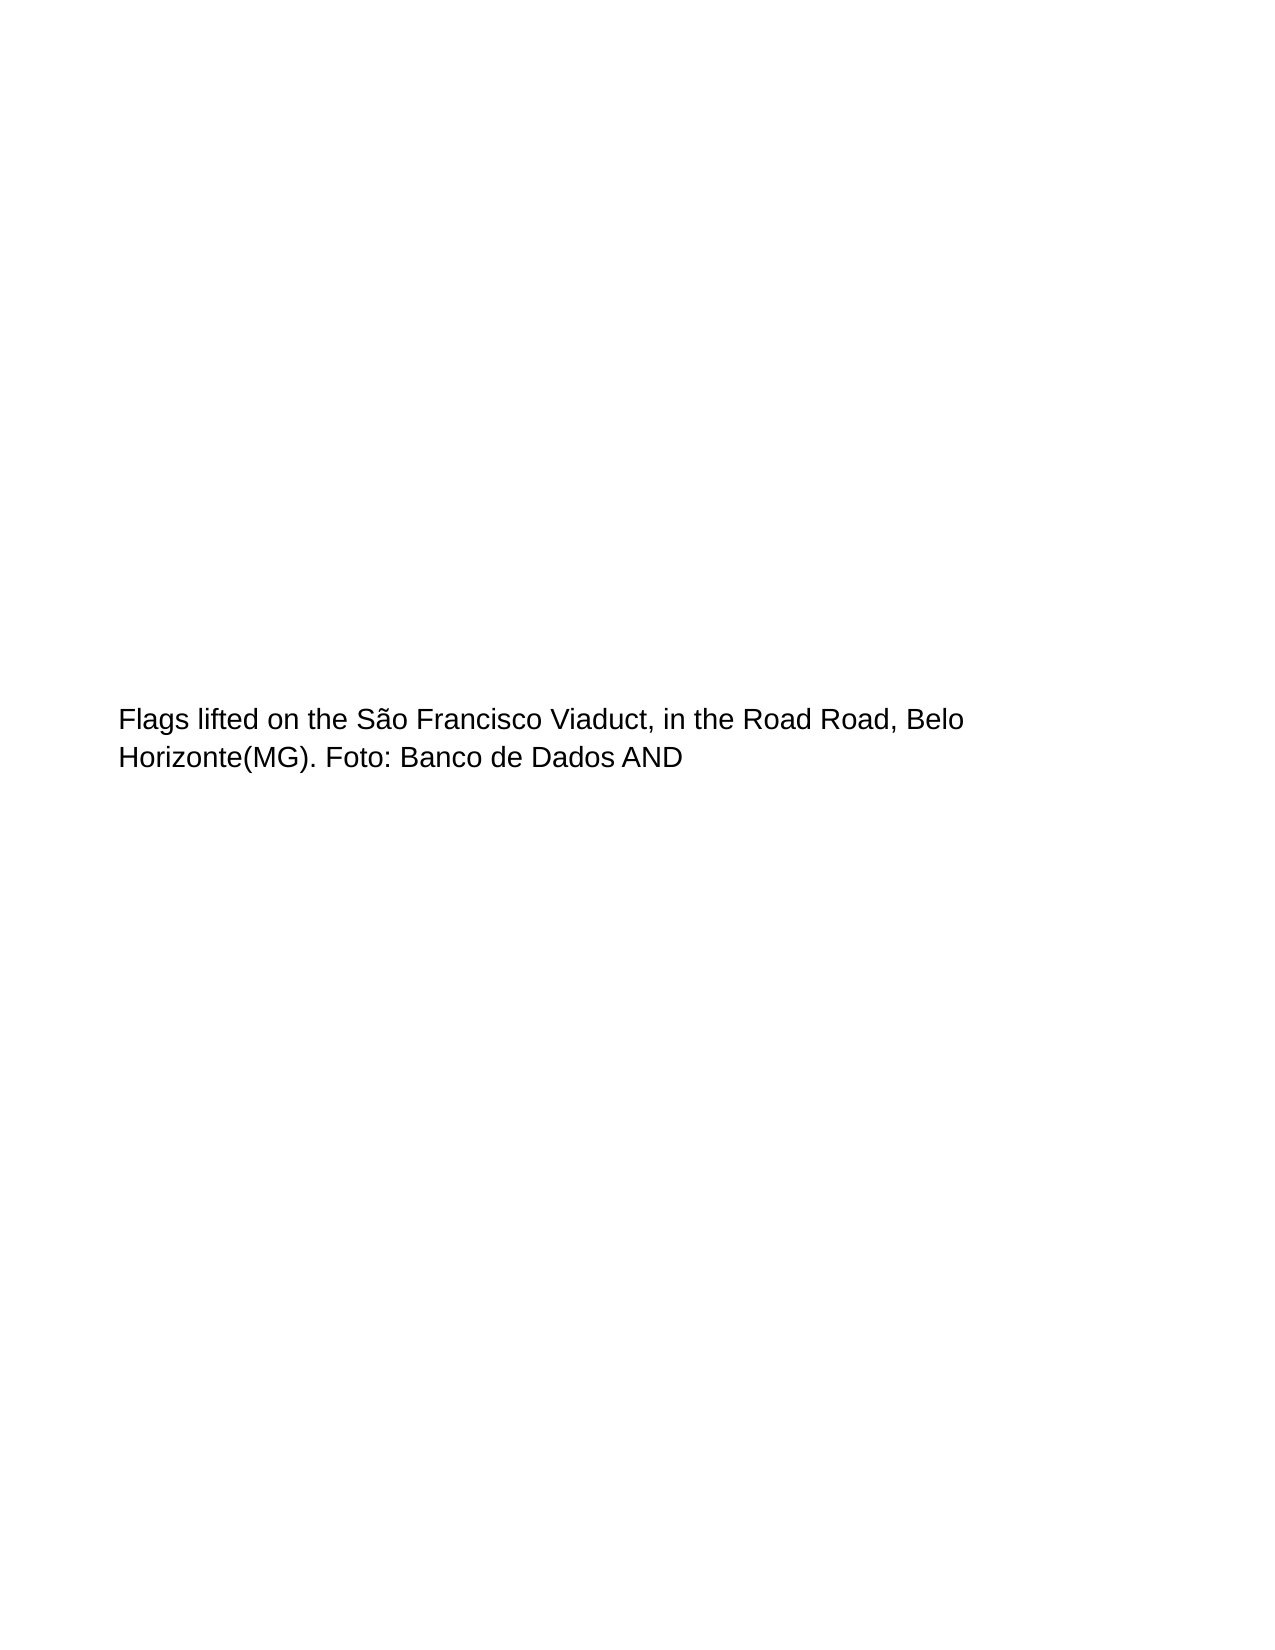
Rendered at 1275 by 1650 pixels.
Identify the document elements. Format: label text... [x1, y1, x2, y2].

text Flags lifted on the São Francisco Viaduct, in the Road Road, Belo Horizonte(MG). Foto: Banco de Dados AND [118, 702, 1157, 774]
